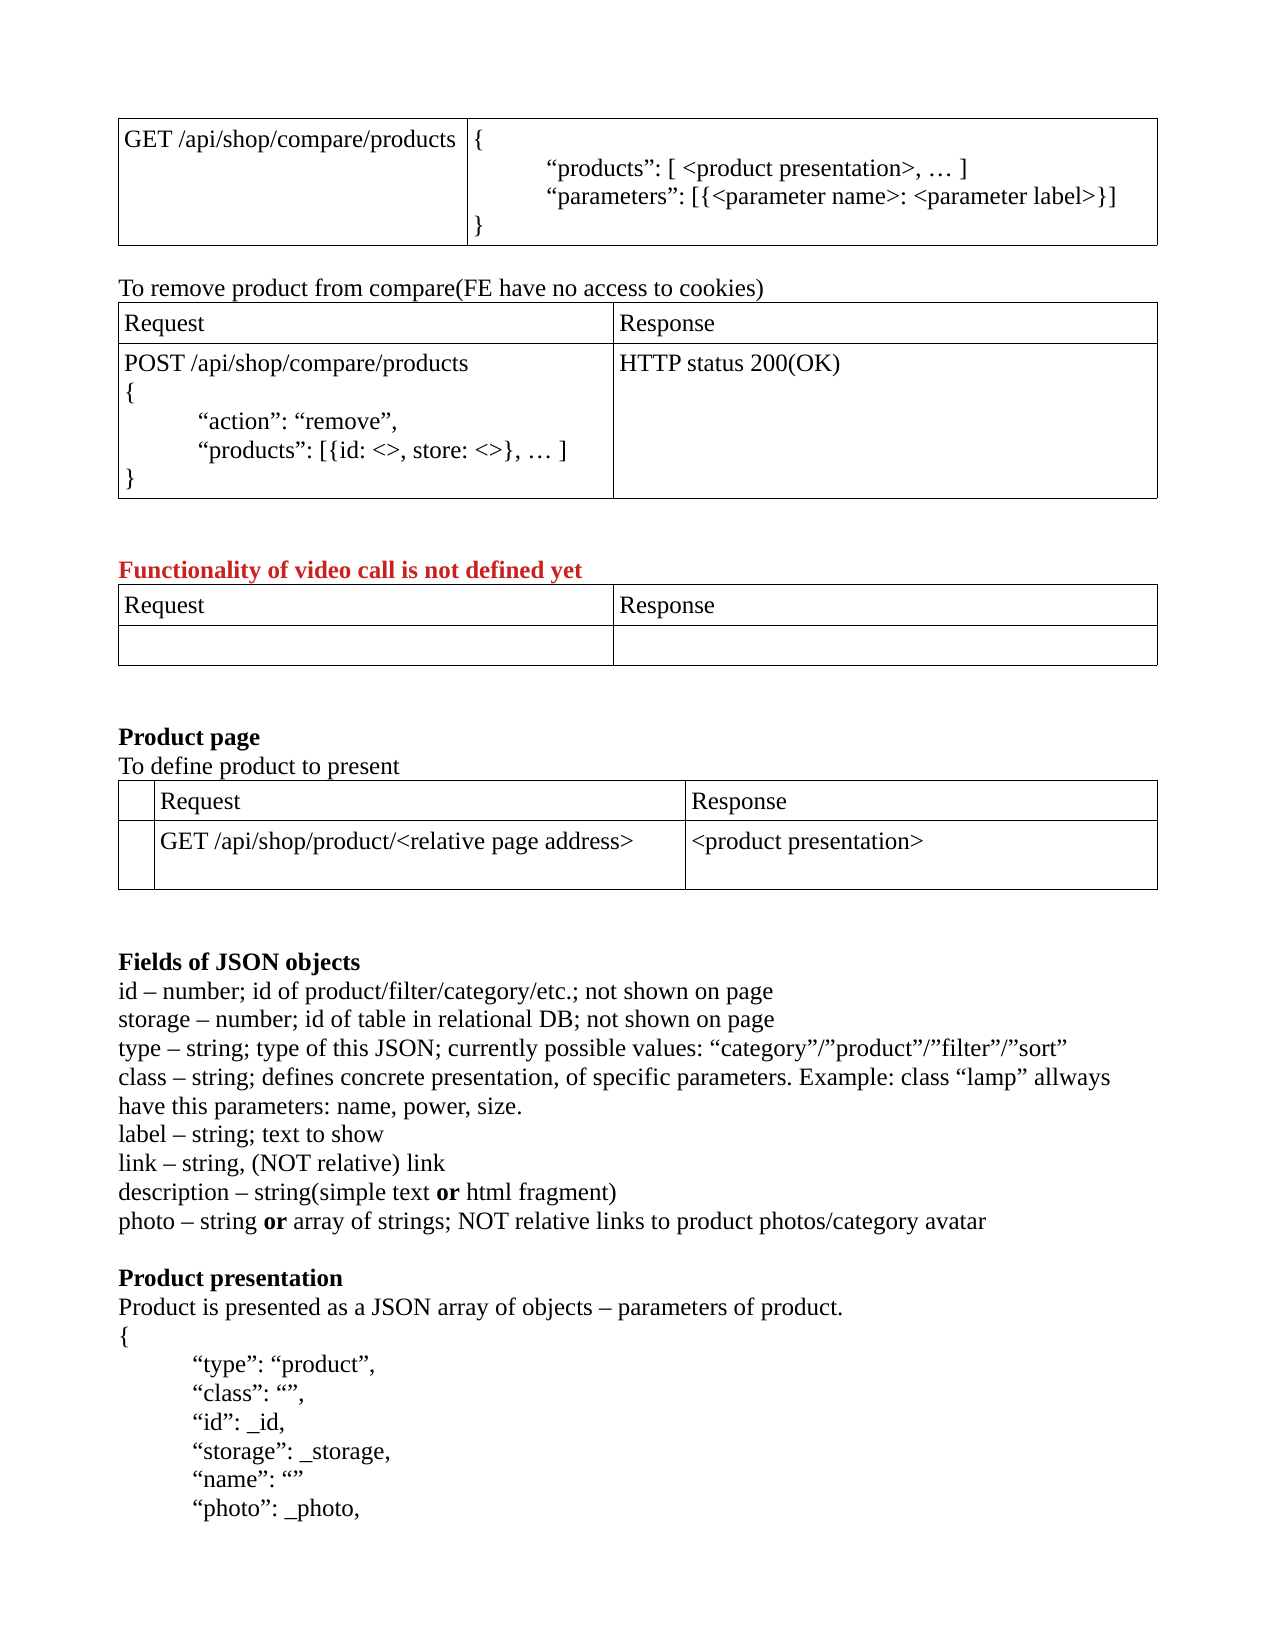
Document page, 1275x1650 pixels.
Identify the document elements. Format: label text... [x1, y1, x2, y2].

text storage – number; id of table in relational DB; not shown on page [118, 1004, 1157, 1033]
text { [118, 1321, 1157, 1349]
text “storage”: _storage, [118, 1436, 1157, 1464]
table_header Request [155, 781, 685, 820]
text photo – string or array of strings; NOT relative links to product photos/category avatar [118, 1206, 1157, 1234]
table_header Response [686, 781, 1157, 820]
table_header Request [119, 303, 613, 343]
table_cell <product presentation> [686, 821, 1157, 889]
text To remove product from compare(FE have no access to cookies) [118, 273, 1157, 302]
table_cell [119, 626, 613, 665]
table_cell HTTP status 200(OK) [614, 344, 1157, 498]
text Product page [118, 722, 1157, 751]
text “id”: _id, [118, 1407, 1157, 1436]
text “class”: “”, [118, 1378, 1157, 1407]
text “photo”: _photo, [118, 1493, 1157, 1522]
table_cell POST /api/shop/compare/products { “action”: “remove”, “products”: [{id: <>, store: <>}, … ] } [119, 344, 613, 498]
text “type”: “product”, [118, 1349, 1157, 1378]
table_header Request [119, 585, 613, 624]
table_header [119, 781, 154, 820]
table_header Response [614, 585, 1157, 624]
table_cell GET /api/shop/product/<relative page address> [155, 821, 685, 889]
text “name”: “” [118, 1464, 1157, 1493]
text class – string; defines concrete presentation, of specific parameters. Example: class “lamp” allways have this parameters: name, power, size. [118, 1062, 1157, 1119]
text link – string, (NOT relative) link [118, 1148, 1157, 1177]
text Product is presented as a JSON array of objects – parameters of product. [118, 1292, 1157, 1321]
text Functionality of video call is not defined yet [118, 556, 1157, 584]
table_header Response [614, 303, 1157, 343]
table_cell GET /api/shop/compare/products [119, 119, 467, 245]
text label – string; text to show [118, 1119, 1157, 1148]
table_cell [119, 821, 154, 889]
table_cell [614, 626, 1157, 665]
text type – string; type of this JSON; currently possible values: “category”/”product”/”filter”/”sort” [118, 1033, 1157, 1062]
text id – number; id of product/filter/category/etc.; not shown on page [118, 976, 1157, 1004]
text To define product to present [118, 751, 1157, 780]
table_cell { “products”: [ <product presentation>, … ] “parameters”: [{<parameter name>: <parameter label>}] } [468, 119, 1157, 245]
text description – string(simple text or html fragment) [118, 1177, 1157, 1206]
text Fields of JSON objects [118, 947, 1157, 976]
text Product presentation [118, 1263, 1157, 1292]
